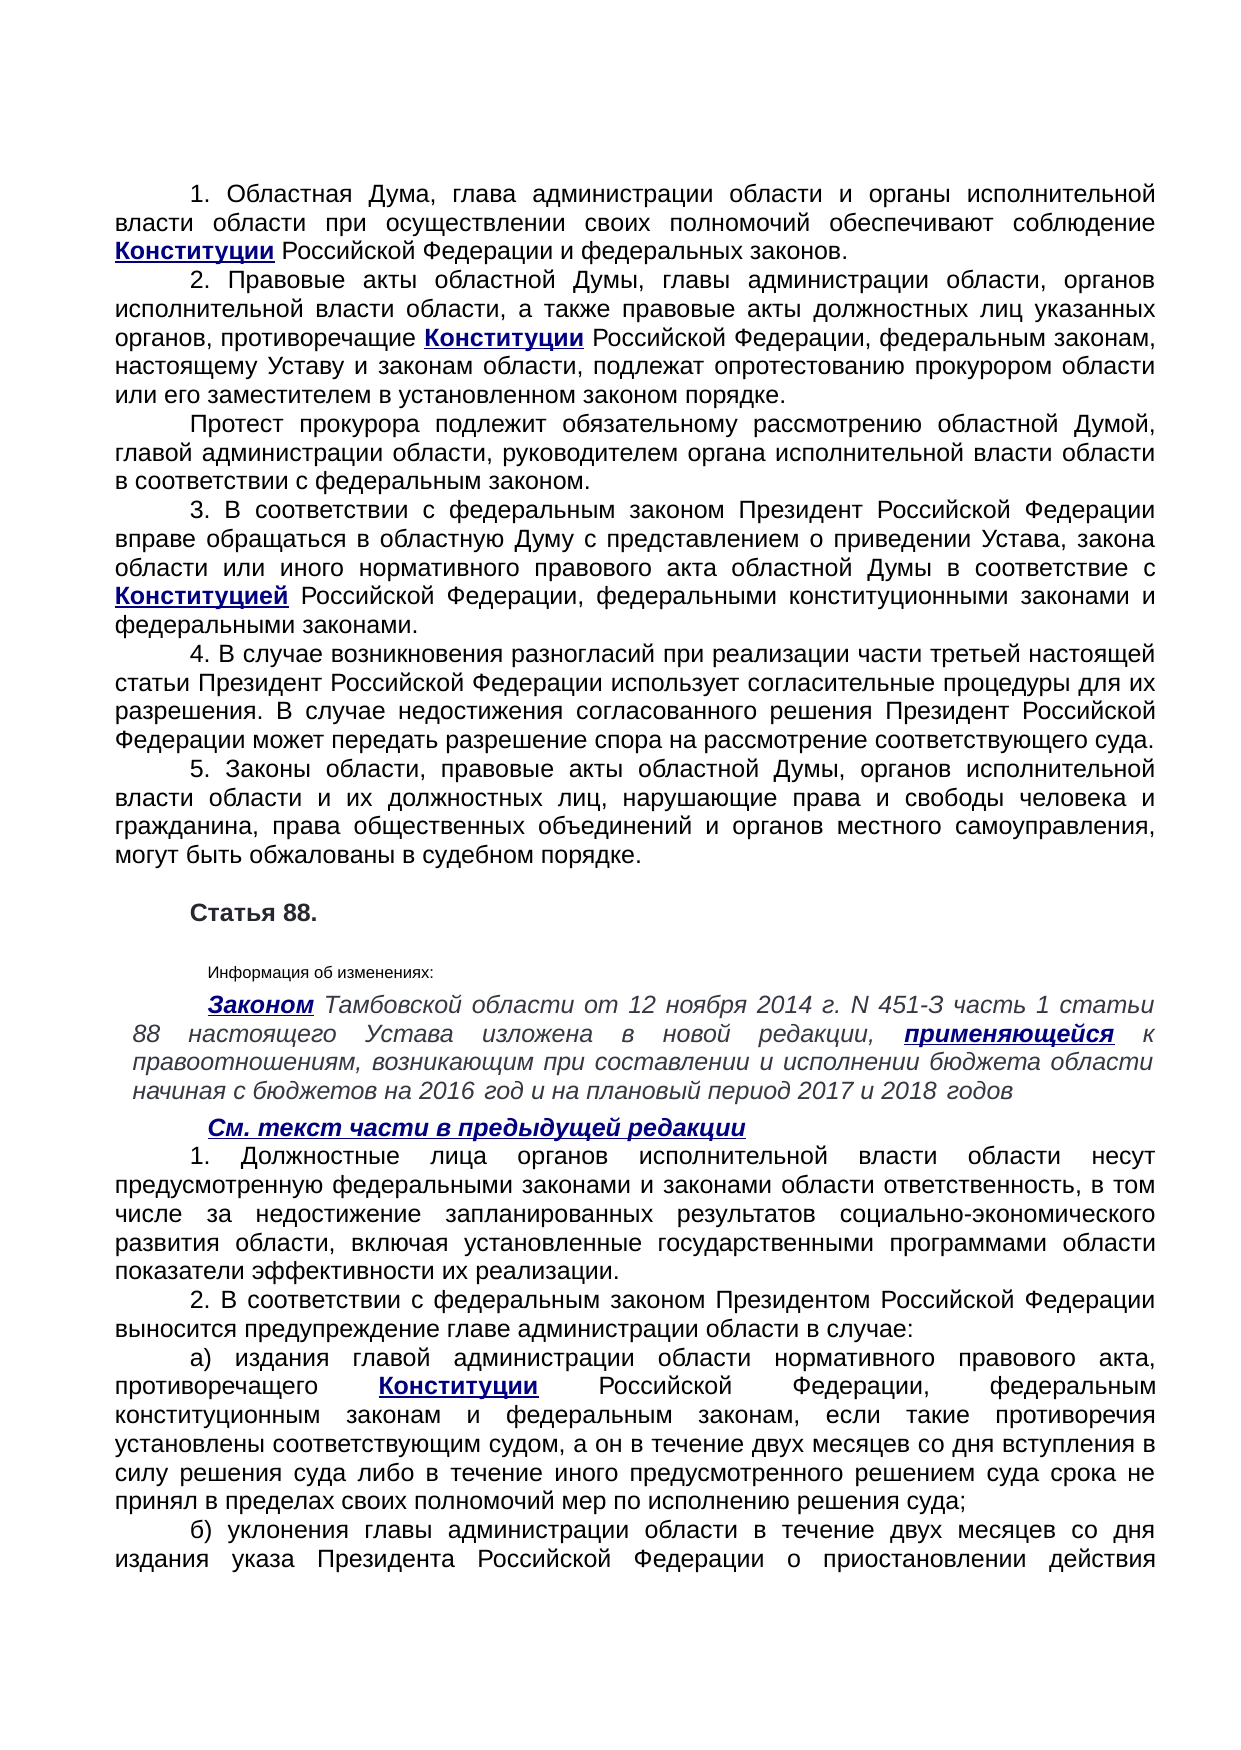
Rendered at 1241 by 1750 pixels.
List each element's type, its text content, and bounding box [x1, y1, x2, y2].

text 2. В соответствии с федеральным законом Президентом Российской Федерации выносится предупреждение главе администрации области в случае: [114, 1285, 1157, 1343]
text 1. Должностные лица органов исполнительной власти области несут предусмотренную федеральными законами и законами области ответственность, в том числе за недостижение запланированных результатов социально-экономического развития области, включая установленные государственными программами области показатели эффективности их реализации. [114, 1141, 1157, 1285]
text 5. Законы области, правовые акты областной Думы, органов исполнительной власти области и их должностных лиц, нарушающие права и свободы человека и гражданина, права общественных объединений и органов местного самоуправления, могут быть обжалованы в судебном порядке. [114, 754, 1157, 869]
text 1. Областная Дума, глава администрации области и органы исполнительной власти области при осуществлении своих полномочий обеспечивают соблюдение Конституции Российской Федерации и федеральных законов. [114, 179, 1157, 265]
text Законом Тамбовской области от 12 ноября 2014 г. N 451-З часть 1 статьи 88 настоящего Устава изложена в новой редакции, применяющейся к правоотношениям, возникающим при составлении и исполнении бюджета области начиная с бюджетов на 2016 год и на плановый период 2017 и 2018 годов [132, 990, 1157, 1105]
text См. текст части в предыдущей редакции [132, 1113, 1157, 1141]
text а) издания главой администрации области нормативного правового акта, противоречащего Конституции Российской Федерации, федеральным конституционным законам и федеральным законам, если такие противоречия установлены соответствующим судом, а он в течение двух месяцев со дня вступления в силу решения суда либо в течение иного предусмотренного решением суда срока не принял в пределах своих полномочий мер по исполнению решения суда; [114, 1343, 1157, 1515]
text б) уклонения главы администрации области в течение двух месяцев со дня издания указа Президента Российской Федерации о приостановлении действия [114, 1515, 1157, 1573]
text Протест прокурора подлежит обязательному рассмотрению областной Думой, главой администрации области, руководителем органа исполнительной власти области в соответствии с федеральным законом. [114, 409, 1157, 495]
text Статья 88. [189, 897, 1157, 926]
text 4. В случае возникновения разногласий при реализации части третьей настоящей статьи Президент Российской Федерации использует согласительные процедуры для их разрешения. В случае недостижения согласованного решения Президент Российской Федерации может передать разрешение спора на рассмотрение соответствующего суда. [114, 639, 1157, 754]
text 3. В соответствии с федеральным законом Президент Российской Федерации вправе обращаться в областную Думу с представлением о приведении Устава, закона области или иного нормативного правового акта областной Думы в соответствие с Конституцией Российской Федерации, федеральными конституционными законами и федеральными законами. [114, 495, 1157, 639]
text 2. Правовые акты областной Думы, главы администрации области, органов исполнительной власти области, а также правовые акты должностных лиц указанных органов, противоречащие Конституции Российской Федерации, федеральным законам, настоящему Уставу и законам области, подлежат опротестованию прокурором области или его заместителем в установленном законом порядке. [114, 265, 1157, 409]
text Информация об изменениях: [132, 963, 1157, 982]
